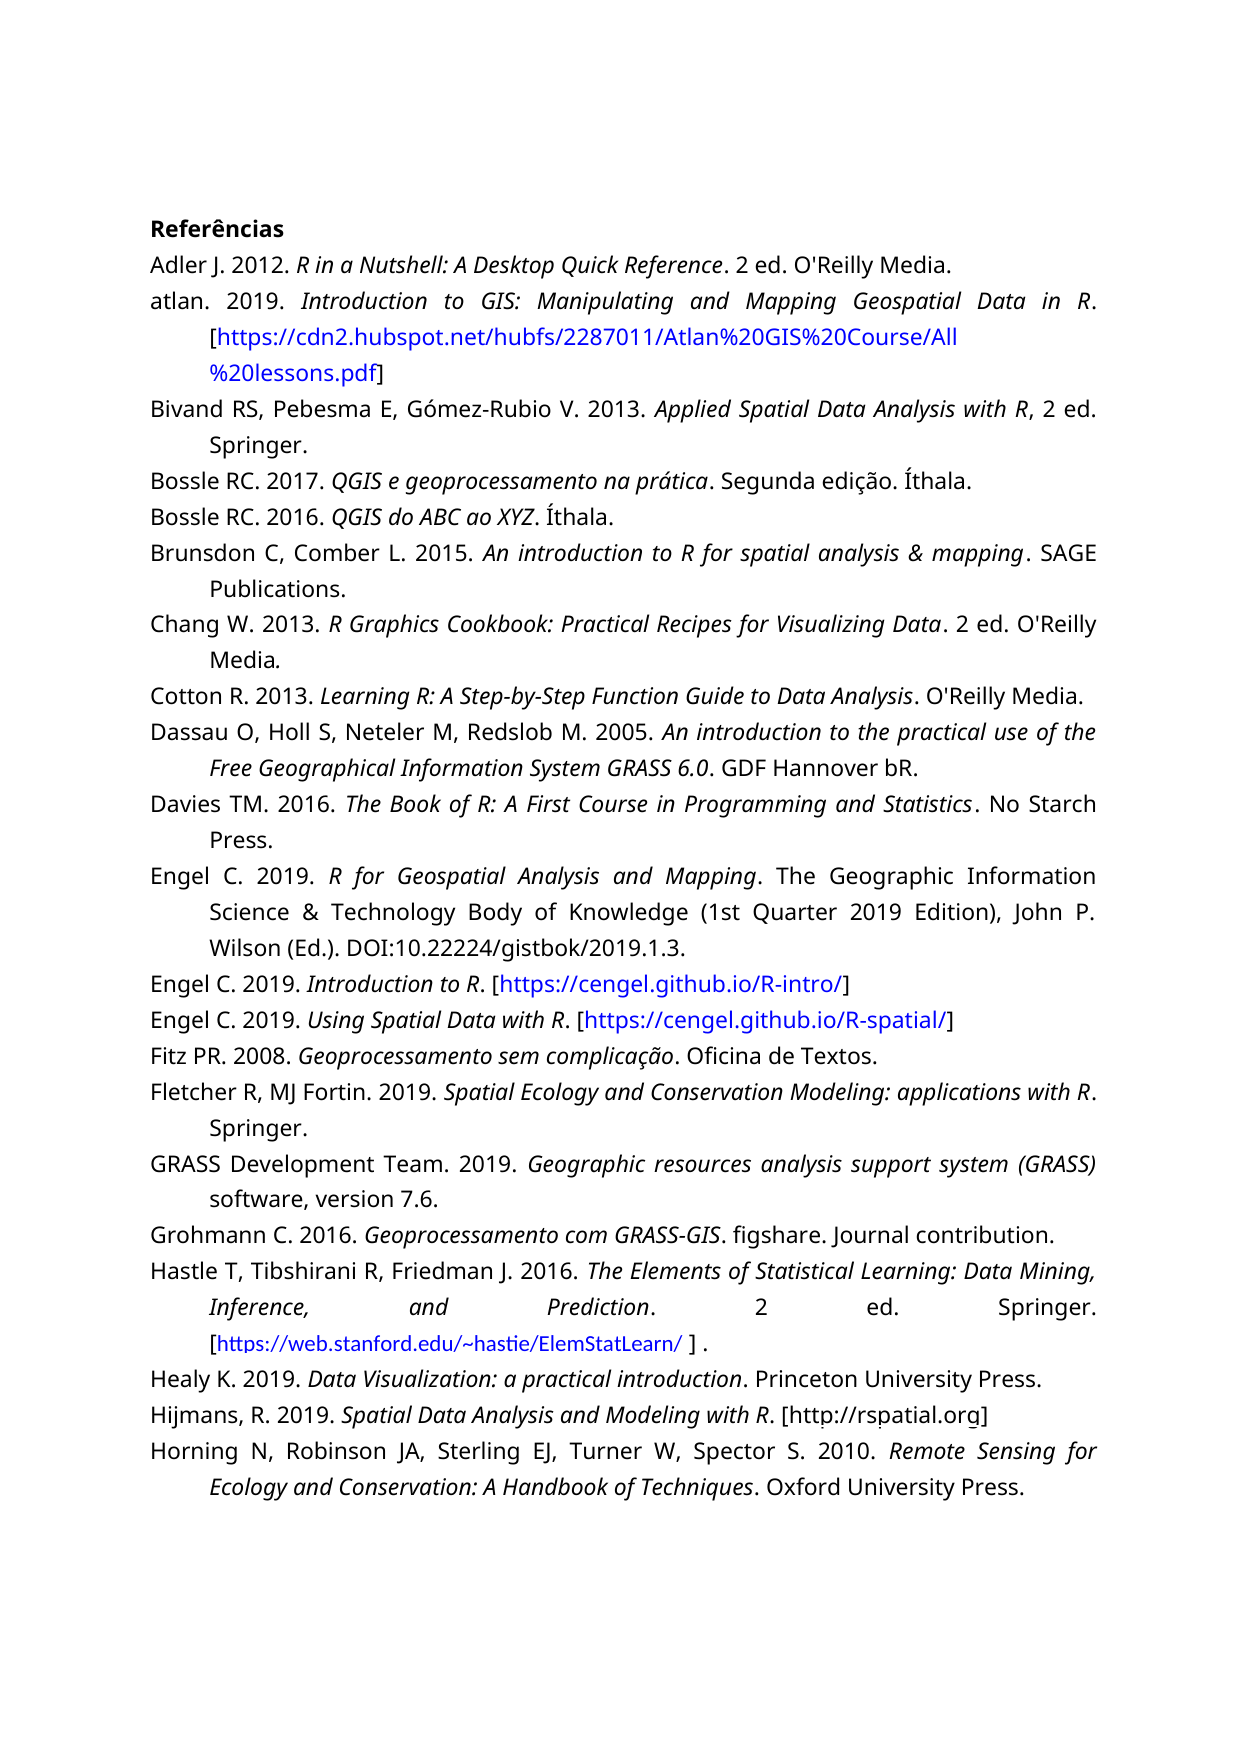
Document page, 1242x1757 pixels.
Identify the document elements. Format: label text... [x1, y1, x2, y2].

text Healy K. 2019. Data Visualization: a practical introduction. Princeton University Press. [150, 1363, 1097, 1394]
text Hastle T, Tibshirani R, Friedman J. 2016. The Elements of Statistical Learning: Data Mining, Inference, and Prediction. 2 ed. Springer. [https://web.stanford.edu/~hastie/ElemStatLearn/ ] . [150, 1255, 1097, 1358]
text Dassau O, Holl S, Neteler M, Redslob M. 2005. An introduction to the practical use of the Free Geographical Information System GRASS 6.0. GDF Hannover bR. [150, 716, 1097, 783]
text Hijmans, R. 2019. Spatial Data Analysis and Modeling with R. [http://rspatial.org] [150, 1399, 1097, 1430]
subtitle Engel C. 2019. Using Spatial Data with R. [https://cengel.github.io/R-spatial/] [150, 1004, 1097, 1035]
text Grohmann C. 2016. Geoprocessamento com GRASS-GIS. figshare. Journal contribution. [150, 1219, 1097, 1251]
text Fitz PR. 2008. Geoprocessamento sem complicação. Oficina de Textos. [150, 1040, 1097, 1071]
text atlan. 2019. Introduction to GIS: Manipulating and Mapping Geospatial Data in R. [https://cdn2.hubspot.net/hubfs/2287011/Atlan%20GIS%20Course/All%20lessons.pdf] [150, 285, 1097, 388]
subtitle Engel C. 2019. Introduction to R. [https://cengel.github.io/R-intro/] [150, 968, 1097, 999]
text Fletcher R, MJ Fortin. 2019. Spatial Ecology and Conservation Modeling: applications with R. Springer. [150, 1076, 1097, 1143]
text Brunsdon C, Comber L. 2015. An introduction to R for spatial analysis & mapping. SAGE Publications. [150, 537, 1097, 604]
subtitle Adler J. 2012. R in a Nutshell: A Desktop Quick Reference. 2 ed. O'Reilly Media. [150, 249, 1097, 280]
text Bossle RC. 2017. QGIS e geoprocessamento na prática. Segunda edição. Íthala. [150, 465, 1097, 496]
text Bossle RC. 2016. QGIS do ABC ao XYZ. Íthala. [150, 501, 1097, 532]
text Davies TM. 2016. The Book of R: A First Course in Programming and Statistics. No Starch Press. [150, 788, 1097, 855]
text Bivand RS, Pebesma E, Gómez-Rubio V. 2013. Applied Spatial Data Analysis with R, 2 ed. Springer. [150, 393, 1097, 460]
text Engel C. 2019. R for Geospatial Analysis and Mapping. The Geographic Information Science & Technology Body of Knowledge (1st Quarter 2019 Edition), John P. Wilson (Ed.). DOI:10.22224/gistbok/2019.1.3. [150, 860, 1097, 963]
subtitle Chang W. 2013. R Graphics Cookbook: Practical Recipes for Visualizing Data. 2 ed. O'Reilly Media. [150, 608, 1097, 676]
text GRASS Development Team. 2019. Geographic resources analysis support system (GRASS) software, version 7.6. [150, 1147, 1097, 1215]
text Referências [150, 213, 1097, 244]
text Horning N, Robinson JA, Sterling EJ, Turner W, Spector S. 2010. Remote Sensing for Ecology and Conservation: A Handbook of Techniques. Oxford University Press. [150, 1435, 1097, 1502]
subtitle Cotton R. 2013. Learning R: A Step-by-Step Function Guide to Data Analysis. O'Reilly Media. [150, 680, 1097, 712]
